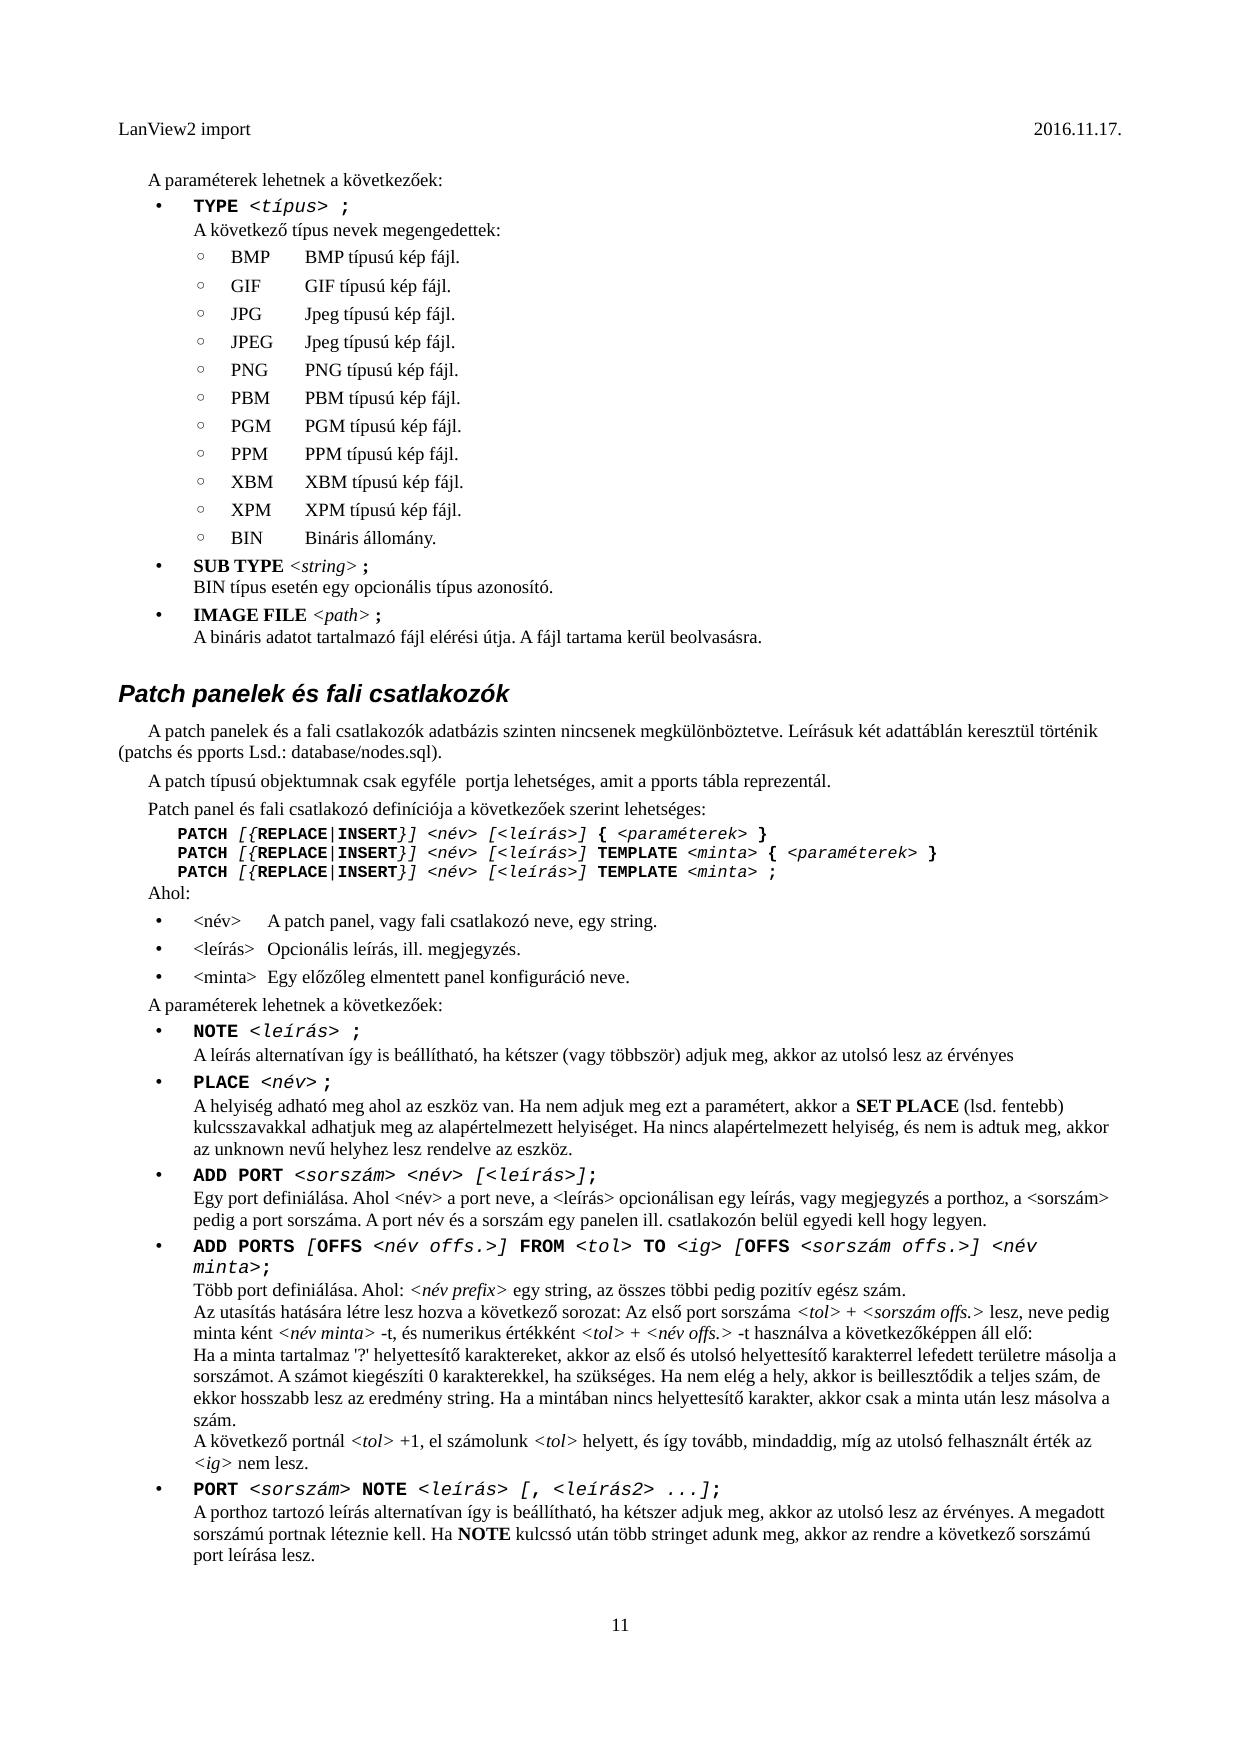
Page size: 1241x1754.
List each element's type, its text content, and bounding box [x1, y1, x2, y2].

text A patch típusú objektumnak csak egyféle portja lehetséges, amit a pports tábla reprezentál. [118, 769, 1122, 791]
text PATCH [{REPLACE|INSERT}] <név> [<leírás>] TEMPLATE <minta> ; [177, 863, 1122, 882]
text A paraméterek lehetnek a következőek: [118, 169, 1122, 191]
text PATCH [{REPLACE|INSERT}] <név> [<leírás>] { <paraméterek> } [177, 826, 1122, 844]
text PATCH [{REPLACE|INSERT}] <név> [<leírás>] TEMPLATE <minta> { <paraméterek> } [177, 844, 1122, 863]
list <leírás> Opcionális leírás, ill. megjegyzés. [156, 938, 1122, 960]
list NOTE <leírás> ; A leírás alternatívan így is beállítható, ha kétszer (vagy többször) adjuk meg, akkor az utolsó lesz az érvényes [156, 1022, 1122, 1065]
text A paraméterek lehetnek a következőek: [118, 994, 1122, 1016]
list <minta> Egy előzőleg elmentett panel konfiguráció neve. [156, 966, 1122, 988]
text Ahol: [118, 882, 1122, 904]
list BMP BMP típusú kép fájl. [193, 246, 1122, 268]
list PGM PGM típusú kép fájl. [193, 414, 1122, 436]
list GIF GIF típusú kép fájl. [193, 274, 1122, 296]
list ADD PORTS [OFFS <név offs.>] FROM <tol> TO <ig> [OFFS <sorszám offs.>] <név minta>; Több port definiálása. Ahol: <név prefix> egy string, az összes többi pedig pozitív egész szám. Az utasítás hatására létre lesz hozva a következő sorozat: Az első port sorszáma <tol> + <sorszám offs.> lesz, neve pedig minta ként <név minta> -t, és numerikus értékként <tol> + <név offs.> -t használva a következőképpen áll elő: Ha a minta tartalmaz '?' helyettesítő karaktereket, akkor az első és utolsó helyettesítő karakterrel lefedett területre másolja a sorszámot. A számot kiegészíti 0 karakterekkel, ha szükséges. Ha nem elég a hely, akkor is beillesztődik a teljes szám, de ekkor hosszabb lesz az eredmény string. Ha a mintában nincs helyettesítő karakter, akkor csak a minta után lesz másolva a szám. A következő portnál <tol> +1, el számolunk <tol> helyett, és így tovább, mindaddig, míg az utolsó felhasznált érték az <ig> nem lesz. [156, 1237, 1122, 1473]
text Patch panel és fali csatlakozó definíciója a következőek szerint lehetséges: [118, 797, 1122, 819]
list ADD PORT <sorszám> <név> [<leírás>]; Egy port definiálása. Ahol <név> a port neve, a <leírás> opcionálisan egy leírás, vagy megjegyzés a porthoz, a <sorszám> pedig a port sorszáma. A port név és a sorszám egy panelen ill. csatlakozón belül egyedi kell hogy legyen. [156, 1166, 1122, 1230]
list XBM XBM típusú kép fájl. [193, 471, 1122, 492]
list XPM XPM típusú kép fájl. [193, 499, 1122, 520]
list SUB TYPE <string> ; BIN típus esetén egy opcionális típus azonosító. [156, 555, 1122, 598]
list BIN Bináris állomány. [193, 527, 1122, 548]
list JPG Jpeg típusú kép fájl. [193, 302, 1122, 324]
list PLACE <név> ; A helyiség adható meg ahol az eszköz van. Ha nem adjuk meg ezt a paramétert, akkor a SET PLACE (lsd. fentebb) kulcsszavakkal adhatjuk meg az alapértelmezett helyiséget. Ha nincs alapértelmezett helyiség, és nem is adtuk meg, akkor az unknown nevű helyhez lesz rendelve az eszköz. [156, 1071, 1122, 1159]
list IMAGE FILE <path> ; A bináris adatot tartalmazó fájl elérési útja. A fájl tartama kerül beolvasásra. [156, 604, 1122, 647]
list TYPE <típus> ; A következő típus nevek megengedettek: [156, 197, 1122, 240]
list PBM PBM típusú kép fájl. [193, 387, 1122, 408]
list <név> A patch panel, vagy fali csatlakozó neve, egy string. [156, 910, 1122, 932]
list PPM PPM típusú kép fájl. [193, 443, 1122, 464]
list PNG PNG típusú kép fájl. [193, 358, 1122, 380]
text A patch panelek és a fali csatlakozók adatbázis szinten nincsenek megkülönböztetve. Leírásuk két adattáblán keresztül történik (patchs és pports Lsd.: database/nodes.sql). [118, 720, 1122, 763]
list PORT <sorszám> NOTE <leírás> [, <leírás2> ...]; A porthoz tartozó leírás alternatívan így is beállítható, ha kétszer adjuk meg, akkor az utolsó lesz az érvényes. A megadott sorszámú portnak léteznie kell. Ha NOTE kulcssó után több stringet adunk meg, akkor az rendre a következő sorszámú port leírása lesz. [156, 1479, 1122, 1566]
subtitle Patch panelek és fali csatlakozók [118, 679, 1122, 707]
list JPEG Jpeg típusú kép fájl. [193, 331, 1122, 352]
